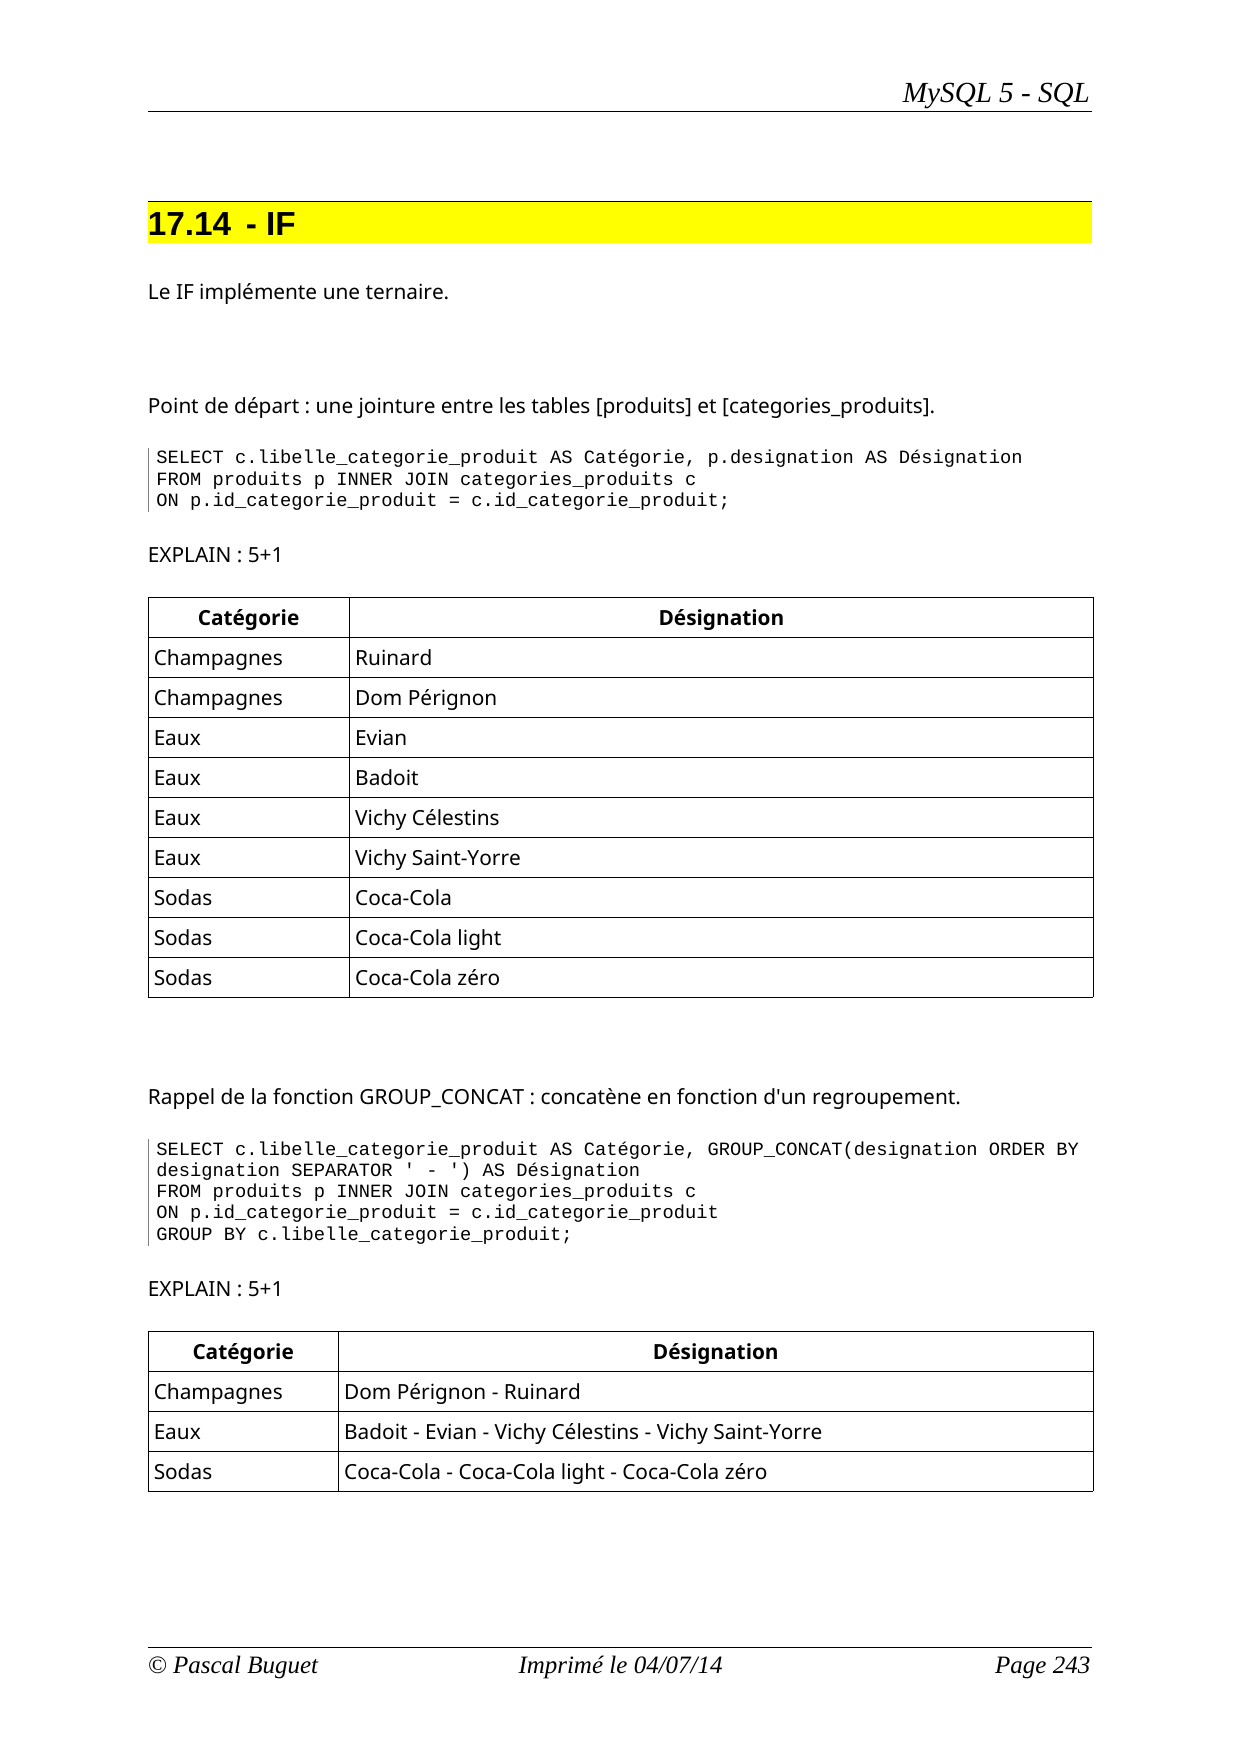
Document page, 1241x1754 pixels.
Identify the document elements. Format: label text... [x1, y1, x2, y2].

table_cell Vichy Saint-Yorre [350, 838, 1093, 877]
table_cell Sodas [149, 878, 349, 917]
subtitle - IF [148, 202, 1092, 243]
table_header Catégorie [149, 1332, 338, 1371]
text Rappel de la fonction GROUP_CONCAT : concatène en fonction d'un regroupement. [148, 1082, 1092, 1111]
table_cell Eaux [149, 838, 349, 877]
table_cell Badoit [350, 758, 1093, 797]
table_header Désignation [339, 1332, 1093, 1371]
text SELECT c.libelle_categorie_produit AS Catégorie, p.designation AS Désignation [149, 448, 1092, 469]
text Le IF implémente une ternaire. [148, 277, 1092, 306]
text ON p.id_categorie_produit = c.id_categorie_produit [149, 1203, 1092, 1224]
table_cell Champagnes [149, 678, 349, 717]
table_cell Eaux [149, 798, 349, 837]
table_cell Dom Pérignon - Ruinard [339, 1372, 1093, 1411]
table_cell Coca-Cola light [350, 918, 1093, 957]
text ON p.id_categorie_produit = c.id_categorie_produit; [149, 491, 1092, 512]
table_cell Dom Pérignon [350, 678, 1093, 717]
table_cell Champagnes [149, 1372, 338, 1411]
text GROUP BY c.libelle_categorie_produit; [149, 1224, 1092, 1246]
table_cell Sodas [149, 1452, 338, 1491]
table_cell Ruinard [350, 638, 1093, 677]
text EXPLAIN : 5+1 [148, 540, 1092, 569]
text Point de départ : une jointure entre les tables [produits] et [categories_produits]. [148, 391, 1092, 419]
table_header Désignation [350, 598, 1093, 637]
table_cell Coca-Cola [350, 878, 1093, 917]
text SELECT c.libelle_categorie_produit AS Catégorie, GROUP_CONCAT(designation ORDER BY designation SEPARATOR ' - ') AS Désignation [149, 1139, 1092, 1182]
table_cell Champagnes [149, 638, 349, 677]
table_cell Sodas [149, 958, 349, 997]
text FROM produits p INNER JOIN categories_produits c [149, 1182, 1092, 1203]
table_cell Badoit - Evian - Vichy Célestins - Vichy Saint-Yorre [339, 1412, 1093, 1451]
table_cell Eaux [149, 758, 349, 797]
table_cell Evian [350, 718, 1093, 757]
text EXPLAIN : 5+1 [148, 1274, 1092, 1302]
table_cell Coca-Cola - Coca-Cola light - Coca-Cola zéro [339, 1452, 1093, 1491]
table_header Catégorie [149, 598, 349, 637]
table_cell Eaux [149, 1412, 338, 1451]
table_cell Coca-Cola zéro [350, 958, 1093, 997]
table_cell Vichy Célestins [350, 798, 1093, 837]
table_cell Eaux [149, 718, 349, 757]
text FROM produits p INNER JOIN categories_produits c [149, 469, 1092, 491]
table_cell Sodas [149, 918, 349, 957]
